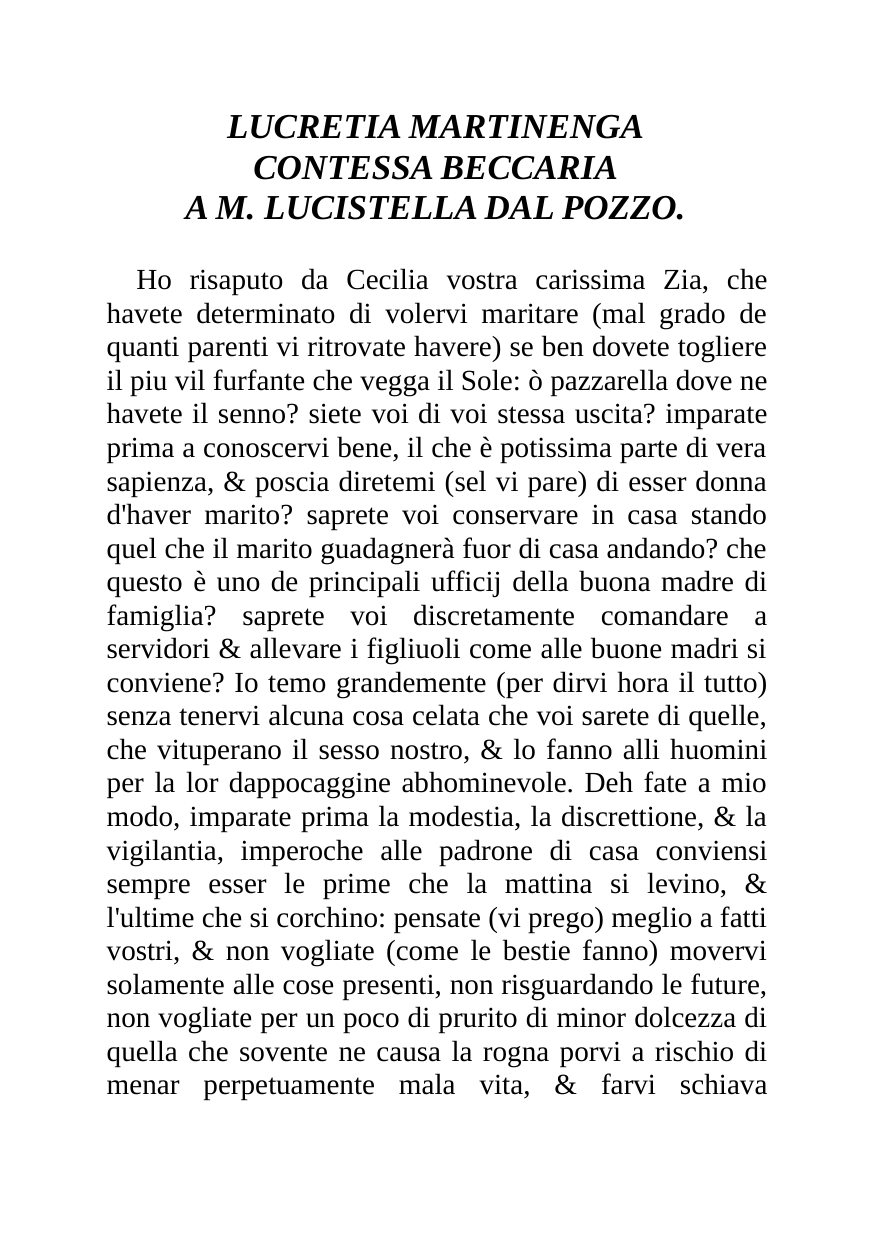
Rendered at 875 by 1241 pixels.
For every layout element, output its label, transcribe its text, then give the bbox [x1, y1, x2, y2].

subtitle LUCRETIA MARTINENGA CONTESSA BECCARIA A M. LUCISTELLA DAL POZZO. [106, 106, 768, 227]
text Ho risaputo da Cecilia vostra carissima Zia, che havete determinato di volervi maritare (mal grado de quanti parenti vi ritrovate havere) se ben dovete togliere il piu vil furfante che vegga il Sole: ò pazzarella dove ne havete il senno? siete voi di voi stessa uscita? imparate prima a conoscervi bene, il che è potissima parte di vera sapienza, & poscia diretemi (sel vi pare) di esser donna d'haver marito? saprete voi conservare in casa stando quel che il marito guadagnerà fuor di casa andando? che questo è uno de principali ufficij della buona madre di famiglia? saprete voi discretamente comandare a servidori & allevare i figliuoli come alle buone madri si conviene? Io temo grandemente (per dirvi hora il tutto) senza tenervi alcuna cosa celata che voi sarete di quelle, che vituperano il sesso nostro, & lo fanno alli huomini per la lor dappocaggine abhominevole. Deh fate a mio modo, imparate prima la modestia, la discrettione, & la vigilantia, imperoche alle padrone di casa conviensi sempre esser le prime che la mattina si levino, & l'ultime che si corchino: pensate (vi prego) meglio a fatti vostri, & non vogliate (come le bestie fanno) movervi solamente alle cose presenti, non risguardando le future, non vogliate per un poco di prurito di minor dolcezza di quella che sovente ne causa la rogna porvi a rischio di menar perpetuamente mala vita, & farvi schiava [106, 262, 768, 1101]
